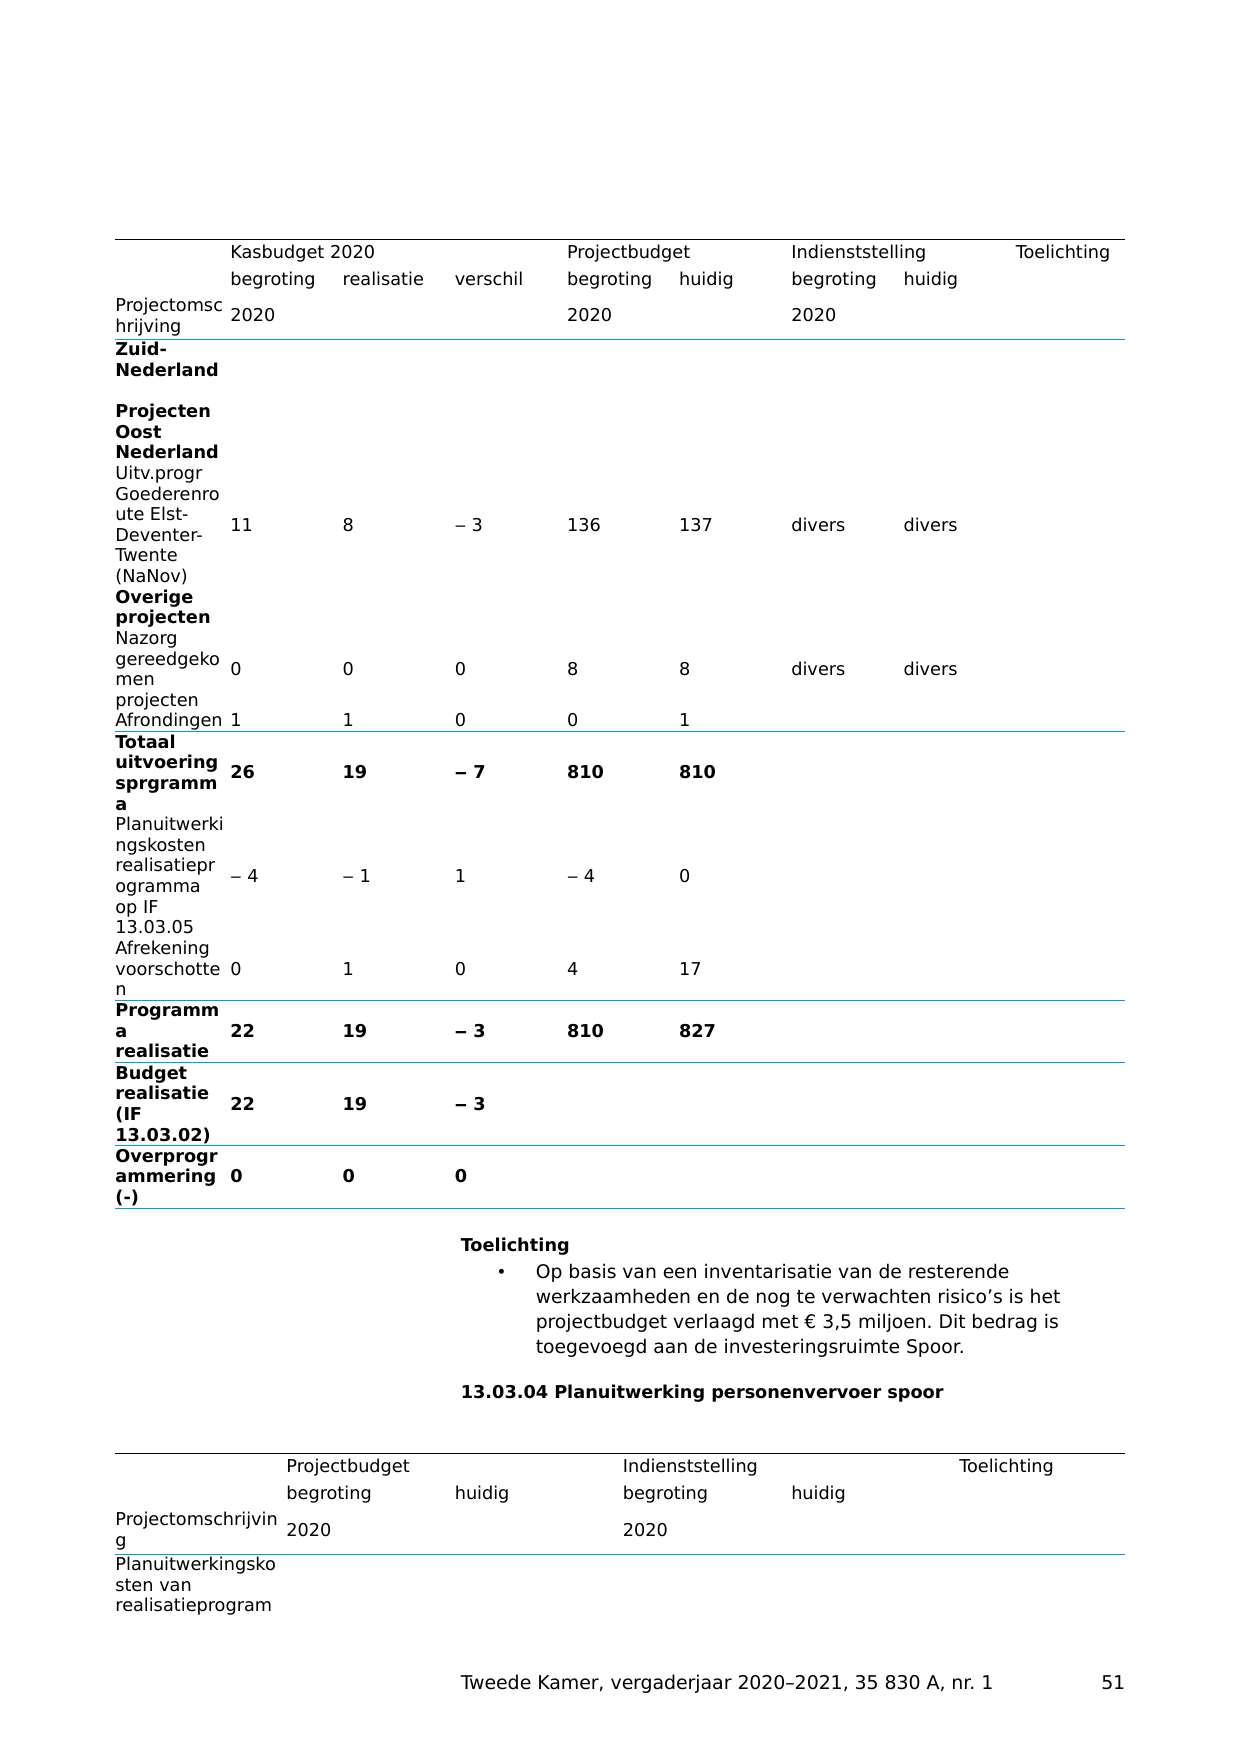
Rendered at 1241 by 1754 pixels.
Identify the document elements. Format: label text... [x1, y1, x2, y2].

table_cell [676, 340, 788, 380]
table_cell 8 [340, 463, 452, 587]
table_cell [956, 1506, 1125, 1553]
table_cell 137 [676, 463, 788, 587]
table_cell [115, 266, 227, 292]
table_cell 827 [676, 1001, 788, 1062]
table_cell [1013, 1146, 1125, 1207]
table_cell divers [788, 628, 900, 710]
table_cell Toelichting [956, 1454, 1125, 1480]
table_cell Indienststelling [620, 1454, 956, 1480]
table_cell 0 [227, 938, 339, 1000]
table_cell [788, 587, 900, 628]
table_cell [340, 340, 452, 380]
table_cell ‒ 3 [452, 1001, 564, 1062]
table_cell [788, 814, 900, 938]
table_cell [620, 1555, 788, 1616]
table_cell [564, 587, 676, 628]
table_cell [900, 292, 1013, 339]
table_cell Afrondingen [115, 710, 227, 731]
table_cell [788, 938, 900, 1000]
table_cell 0 [227, 628, 339, 710]
table_cell [227, 380, 339, 401]
table_cell [1013, 292, 1125, 339]
table_cell 1 [676, 710, 788, 731]
table_cell Overprogrammering (-) [115, 1146, 227, 1207]
table_cell 0 [452, 628, 564, 710]
table_cell 1 [340, 710, 452, 731]
table_cell [676, 401, 788, 463]
table_cell Projectbudget [564, 240, 788, 266]
table_cell [900, 1063, 1013, 1145]
table_cell Projectomschrijving [115, 1506, 283, 1553]
table_cell [1013, 266, 1125, 292]
table_cell Planuitwerkingskosten van realisatieprogram [115, 1555, 283, 1616]
table_cell [1013, 732, 1125, 814]
table_cell 19 [340, 1001, 452, 1062]
table_cell 2020 [283, 1506, 452, 1553]
table_cell [115, 240, 227, 266]
table_cell [1013, 1063, 1125, 1145]
table_header Tabel 20 Projectoverzicht behorende bij 13.03.02: Realisatieprogramma Spoorwegen goederenvervoer (bedragen x € 1 miljoen) [115, 191, 1125, 239]
table_cell [227, 401, 339, 463]
table_cell [1013, 587, 1125, 628]
table_cell [900, 710, 1013, 731]
table_cell [676, 587, 788, 628]
table_cell [1013, 628, 1125, 710]
table_cell ‒ 4 [227, 814, 339, 938]
table_cell 8 [676, 628, 788, 710]
table_cell 0 [452, 1146, 564, 1207]
table_cell verschil [452, 266, 564, 292]
table_cell 22 [227, 1001, 339, 1062]
table_cell [340, 587, 452, 628]
table_cell [227, 587, 339, 628]
table_cell Afrekening voorschotten [115, 938, 227, 1000]
table_cell [788, 710, 900, 731]
table_cell [788, 340, 900, 380]
table_cell [1013, 380, 1125, 401]
table_cell 810 [564, 1001, 676, 1062]
table_cell Planuitwerkingskosten realisatieprogramma op IF 13.03.05 [115, 814, 227, 938]
table_cell 0 [340, 628, 452, 710]
table_cell huidig [452, 1480, 620, 1506]
table_cell [115, 1480, 283, 1506]
table_cell 1 [227, 710, 339, 731]
table_cell [900, 814, 1013, 938]
table_header Tabel 21 Projectoverzicht behorende bij 13.03.04: Verkenningen en planuitwerkingen Spoorwegen personenvervoer (bedragen x € 1 miljoen) [115, 1405, 1125, 1453]
table_cell [1013, 938, 1125, 1000]
table_cell begroting [283, 1480, 452, 1506]
table_cell Projecten Oost Nederland [115, 401, 227, 463]
table_cell [788, 1555, 956, 1616]
table_cell Budget realisatie (IF 13.03.02) [115, 1063, 227, 1145]
table_cell Nazorg gereedgekomen projecten [115, 628, 227, 710]
table_cell 810 [676, 732, 788, 814]
table_cell [900, 401, 1013, 463]
table_cell Toelichting [1013, 240, 1125, 266]
table_cell [676, 1146, 788, 1207]
table_cell 0 [227, 1146, 339, 1207]
table_cell huidig [900, 266, 1013, 292]
table_cell [452, 401, 564, 463]
table_cell divers [788, 463, 900, 587]
table_cell ‒ 7 [452, 732, 564, 814]
table_cell begroting [227, 266, 339, 292]
table_cell 22 [227, 1063, 339, 1145]
table_cell [788, 380, 900, 401]
table_cell 2020 [564, 292, 676, 339]
table_cell 26 [227, 732, 339, 814]
table_cell ‒ 3 [452, 463, 564, 587]
table_cell 19 [340, 1063, 452, 1145]
text Toelichting [461, 1233, 1125, 1256]
table_cell begroting [564, 266, 676, 292]
table_cell Totaal uitvoeringsprgramma [115, 732, 227, 814]
table_cell begroting [620, 1480, 788, 1506]
table_cell 19 [340, 732, 452, 814]
table_cell [452, 587, 564, 628]
table_cell [900, 1001, 1013, 1062]
table_cell divers [900, 628, 1013, 710]
table_cell [788, 732, 900, 814]
table_cell 4 [564, 938, 676, 1000]
table_cell [452, 292, 564, 339]
table_cell ‒ 4 [564, 814, 676, 938]
table_cell 0 [452, 938, 564, 1000]
table_cell 17 [676, 938, 788, 1000]
table_cell 1 [340, 938, 452, 1000]
table_cell [1013, 710, 1125, 731]
table_cell 0 [676, 814, 788, 938]
table_cell Programma realisatie [115, 1001, 227, 1062]
table_cell begroting [788, 266, 900, 292]
table_cell ‒ 3 [452, 1063, 564, 1145]
table_cell [676, 292, 788, 339]
table_cell Projectbudget [283, 1454, 620, 1480]
table_cell [900, 587, 1013, 628]
table_cell [1013, 401, 1125, 463]
table_cell [115, 380, 227, 401]
text 13.03.04 Planuitwerking personenvervoer spoor [461, 1380, 1125, 1403]
table_cell [676, 380, 788, 401]
table_cell [1013, 1001, 1125, 1062]
table_cell [1013, 340, 1125, 380]
table_cell Kasbudget 2020 [227, 240, 564, 266]
table_cell 0 [340, 1146, 452, 1207]
table_cell [788, 401, 900, 463]
table_cell [900, 340, 1013, 380]
table_cell huidig [788, 1480, 956, 1506]
list Op basis van een inventarisatie van de resterende werkzaamheden en de nog te verwachten risico’s is het projectbudget verlaagd met € 3,5 miljoen. Dit bedrag is toegevoegd aan de investeringsruimte Spoor. [498, 1258, 1125, 1358]
table_cell Zuid-Nederland [115, 340, 227, 380]
table_cell Projectomschrijving [115, 292, 227, 339]
table_cell [1013, 814, 1125, 938]
table_cell [788, 1506, 956, 1553]
table_cell [115, 1454, 283, 1480]
table_cell 2020 [227, 292, 339, 339]
table_cell [564, 1146, 676, 1207]
table_cell [1013, 463, 1125, 587]
table_cell [283, 1555, 452, 1616]
table_cell 2020 [788, 292, 900, 339]
table_cell [900, 938, 1013, 1000]
table_cell Overige projecten [115, 587, 227, 628]
table_cell 810 [564, 732, 676, 814]
table_cell 11 [227, 463, 339, 587]
table_cell [788, 1001, 900, 1062]
table_cell [900, 1146, 1013, 1207]
table_cell ‒ 1 [340, 814, 452, 938]
table_cell 136 [564, 463, 676, 587]
table_cell [452, 340, 564, 380]
table_cell 0 [452, 710, 564, 731]
table_cell [956, 1480, 1125, 1506]
table_cell [900, 732, 1013, 814]
table_cell 0 [564, 710, 676, 731]
table_cell [564, 1063, 676, 1145]
table_cell [340, 401, 452, 463]
table_cell 2020 [620, 1506, 788, 1553]
table_cell 1 [452, 814, 564, 938]
table_cell divers [900, 463, 1013, 587]
table_cell [900, 380, 1013, 401]
table_cell Indienststelling [788, 240, 1013, 266]
table_cell [227, 340, 339, 380]
table_cell [956, 1555, 1125, 1616]
table_cell [452, 1555, 620, 1616]
table_cell Uitv.progr Goederenroute Elst-Deventer-Twente (NaNov) [115, 463, 227, 587]
table_cell [452, 380, 564, 401]
table_cell [676, 1063, 788, 1145]
table_cell huidig [676, 266, 788, 292]
table_cell [564, 340, 676, 380]
table_cell [788, 1063, 900, 1145]
table_cell 8 [564, 628, 676, 710]
table_cell [340, 380, 452, 401]
table_cell realisatie [340, 266, 452, 292]
table_cell [564, 401, 676, 463]
table_cell [452, 1506, 620, 1553]
table_cell [340, 292, 452, 339]
table_cell [564, 380, 676, 401]
table_cell [788, 1146, 900, 1207]
